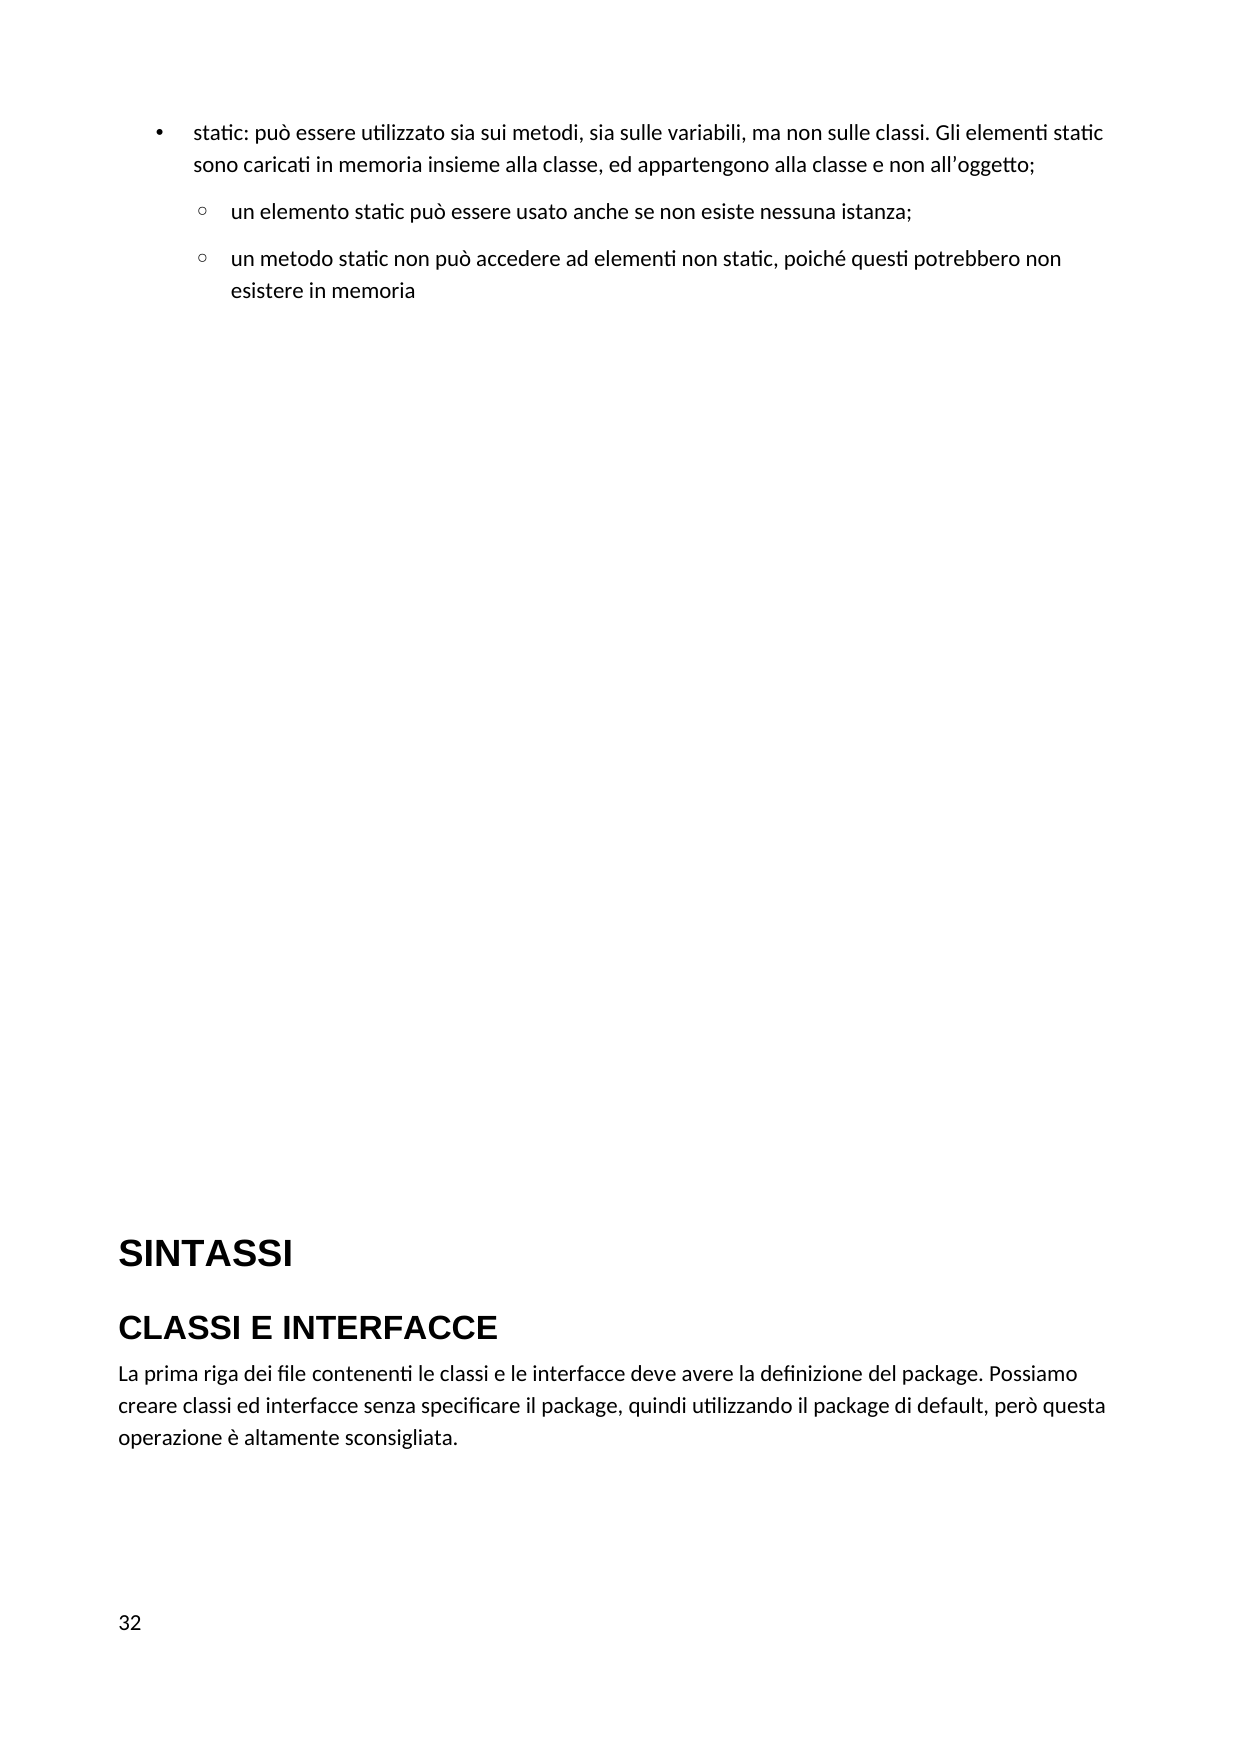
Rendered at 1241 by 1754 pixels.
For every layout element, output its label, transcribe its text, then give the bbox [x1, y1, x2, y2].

list un elemento static può essere usato anche se non esiste nessuna istanza; [193, 197, 1122, 225]
subtitle SINTASSI [118, 1231, 1122, 1274]
list static: può essere utilizzato sia sui metodi, sia sulle variabili, ma non sulle classi. Gli elementi static sono caricati in memoria insieme alla classe, ed appartengono alla classe e non all’oggetto; [156, 118, 1122, 178]
list un metodo static non può accedere ad elementi non static, poiché questi potrebbero non esistere in memoria [193, 244, 1122, 304]
text La prima riga dei file contenenti le classi e le interfacce deve avere la definizione del package. Possiamo creare classi ed interfacce senza specificare il package, quindi utilizzando il package di default, però questa operazione è altamente sconsigliata. [118, 1359, 1122, 1451]
subtitle CLASSI E INTERFACCE [118, 1308, 1122, 1347]
